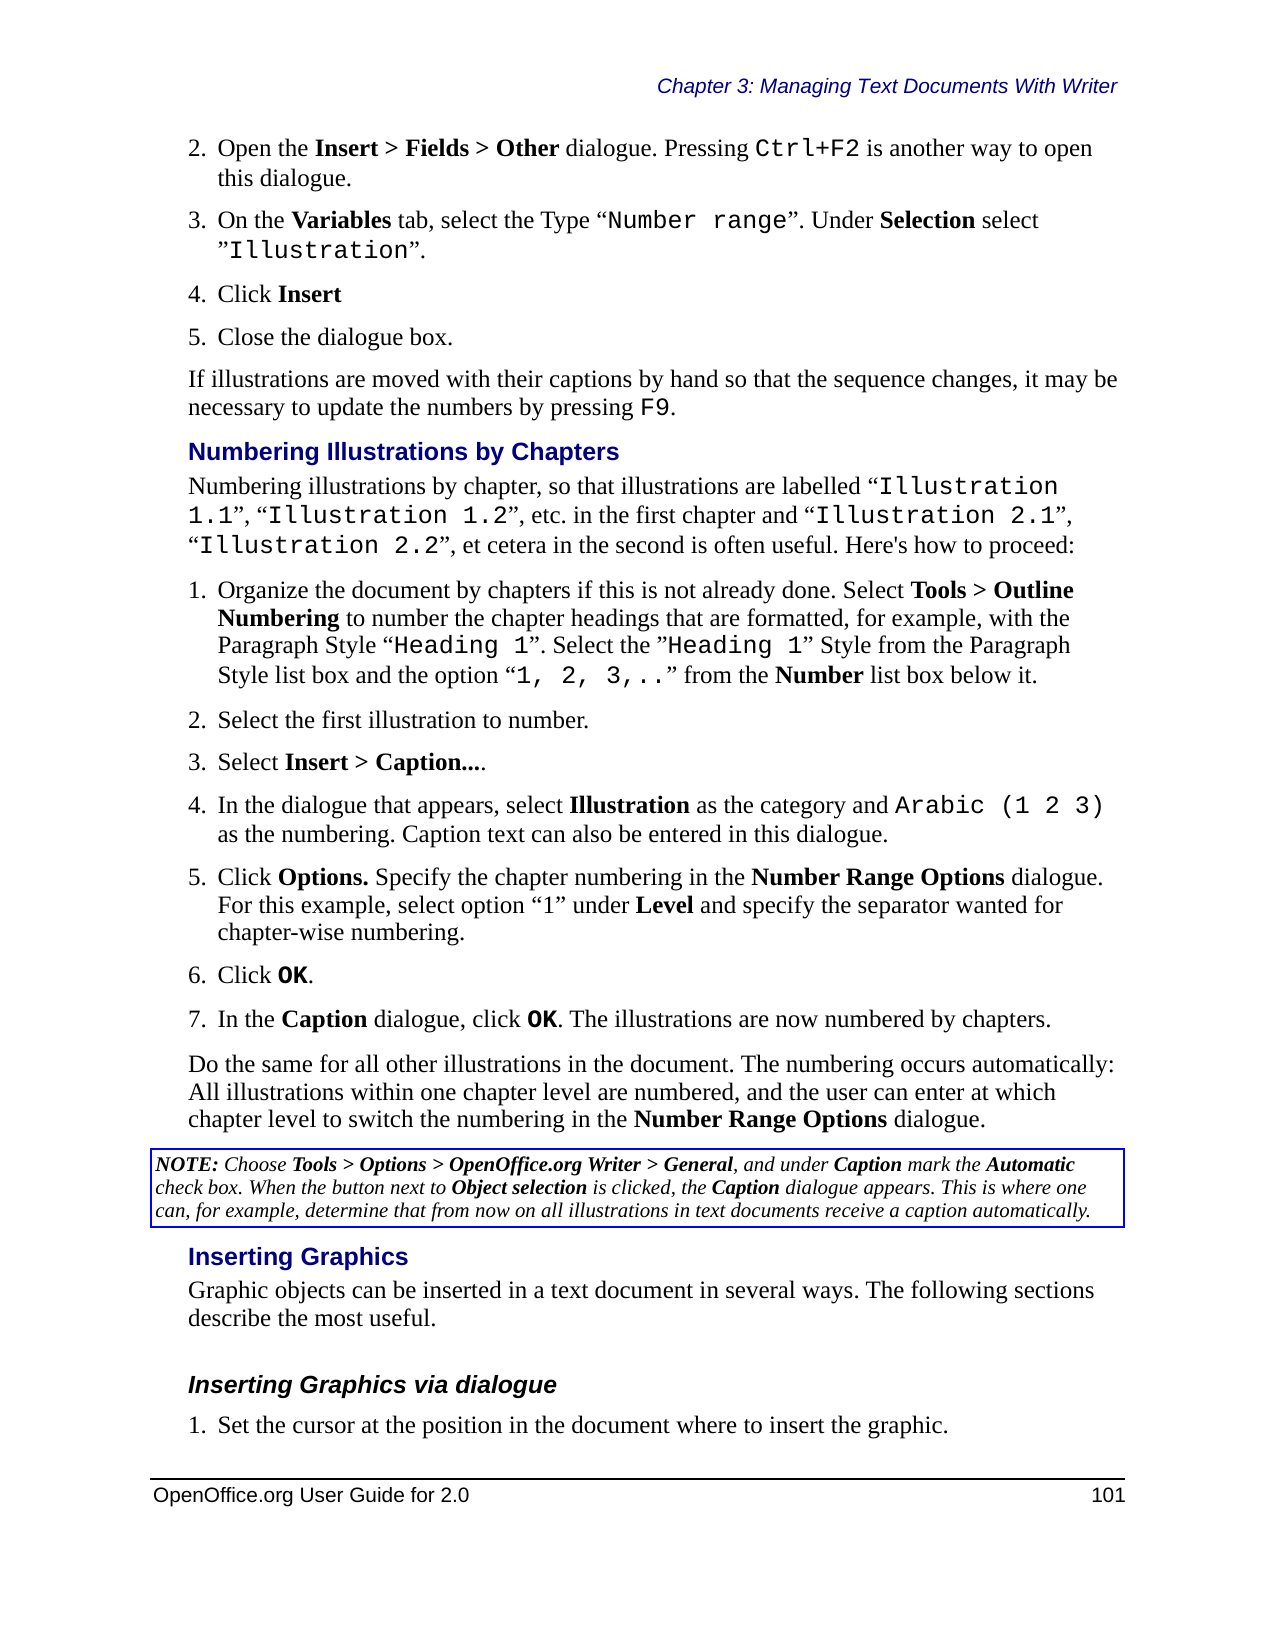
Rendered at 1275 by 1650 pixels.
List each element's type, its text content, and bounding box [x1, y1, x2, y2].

subtitle Inserting Graphics [188, 1242, 1125, 1270]
text Numbering illustrations by chapter, so that illustrations are labelled “Illustration 1.1”, “Illustration 1.2”, etc. in the first chapter and “Illustration 2.1”, “Illustration 2.2”, et cetera in the second is often useful. Here's how to proceed: [188, 472, 1125, 561]
subtitle Inserting Graphics via dialogue [188, 1371, 1125, 1399]
list In the dialogue that appears, select Illustration as the category and Arabic (1 2 3) as the numbering. Caption text can also be entered in this dialogue. [188, 791, 1125, 848]
list Click OK. [188, 961, 1125, 991]
list Select the first illustration to number. [188, 706, 1125, 733]
list Click Options. Specify the chapter numbering in the Number Range Options dialogue. For this example, select option “1” under Level and specify the separator wanted for chapter-wise numbering. [188, 863, 1125, 946]
text Do the same for all other illustrations in the document. The numbering occurs automatically: All illustrations within one chapter level are numbered, and the user can enter at which chapter level to switch the numbering in the Number Range Options dialogue. [188, 1050, 1125, 1133]
list Click Insert [188, 281, 1125, 308]
list Set the cursor at the position in the document where to insert the graphic. [188, 1412, 1125, 1439]
list On the Variables tab, select the Type “Number range”. Under Selection select ”Illustration”. [188, 206, 1125, 266]
list Open the Insert > Fields > Other dialogue. Pressing Ctrl+F2 is another way to open this dialogue. [188, 134, 1125, 191]
list In the Caption dialogue, click OK. The illustrations are now numbered by chapters. [188, 1006, 1125, 1035]
text NOTE: Choose Tools > Options > OpenOffice.org Writer > General, and under Caption mark the Automatic check box. When the button next to Object selection is clicked, the Caption dialogue appears. This is where one can, for example, determine that from now on all illustrations in text documents receive a caption automatically. [152, 1150, 1123, 1226]
list Select Insert > Caption.... [188, 748, 1125, 776]
text Graphic objects can be inserted in a text document in several ways. The following sections describe the most useful. [188, 1276, 1125, 1332]
subtitle Numbering Illustrations by Chapters [188, 438, 1125, 466]
list Close the dialogue box. [188, 323, 1125, 351]
list Organize the document by chapters if this is not already done. Select Tools > Outline Numbering to number the chapter headings that are formatted, for example, with the Paragraph Style “Heading 1”. Select the ”Heading 1” Style from the Paragraph Style list box and the option “1, 2, 3,..” from the Number list box below it. [188, 576, 1125, 691]
text If illustrations are moved with their captions by hand so that the sequence changes, it may be necessary to update the numbers by pressing F9. [188, 366, 1125, 423]
